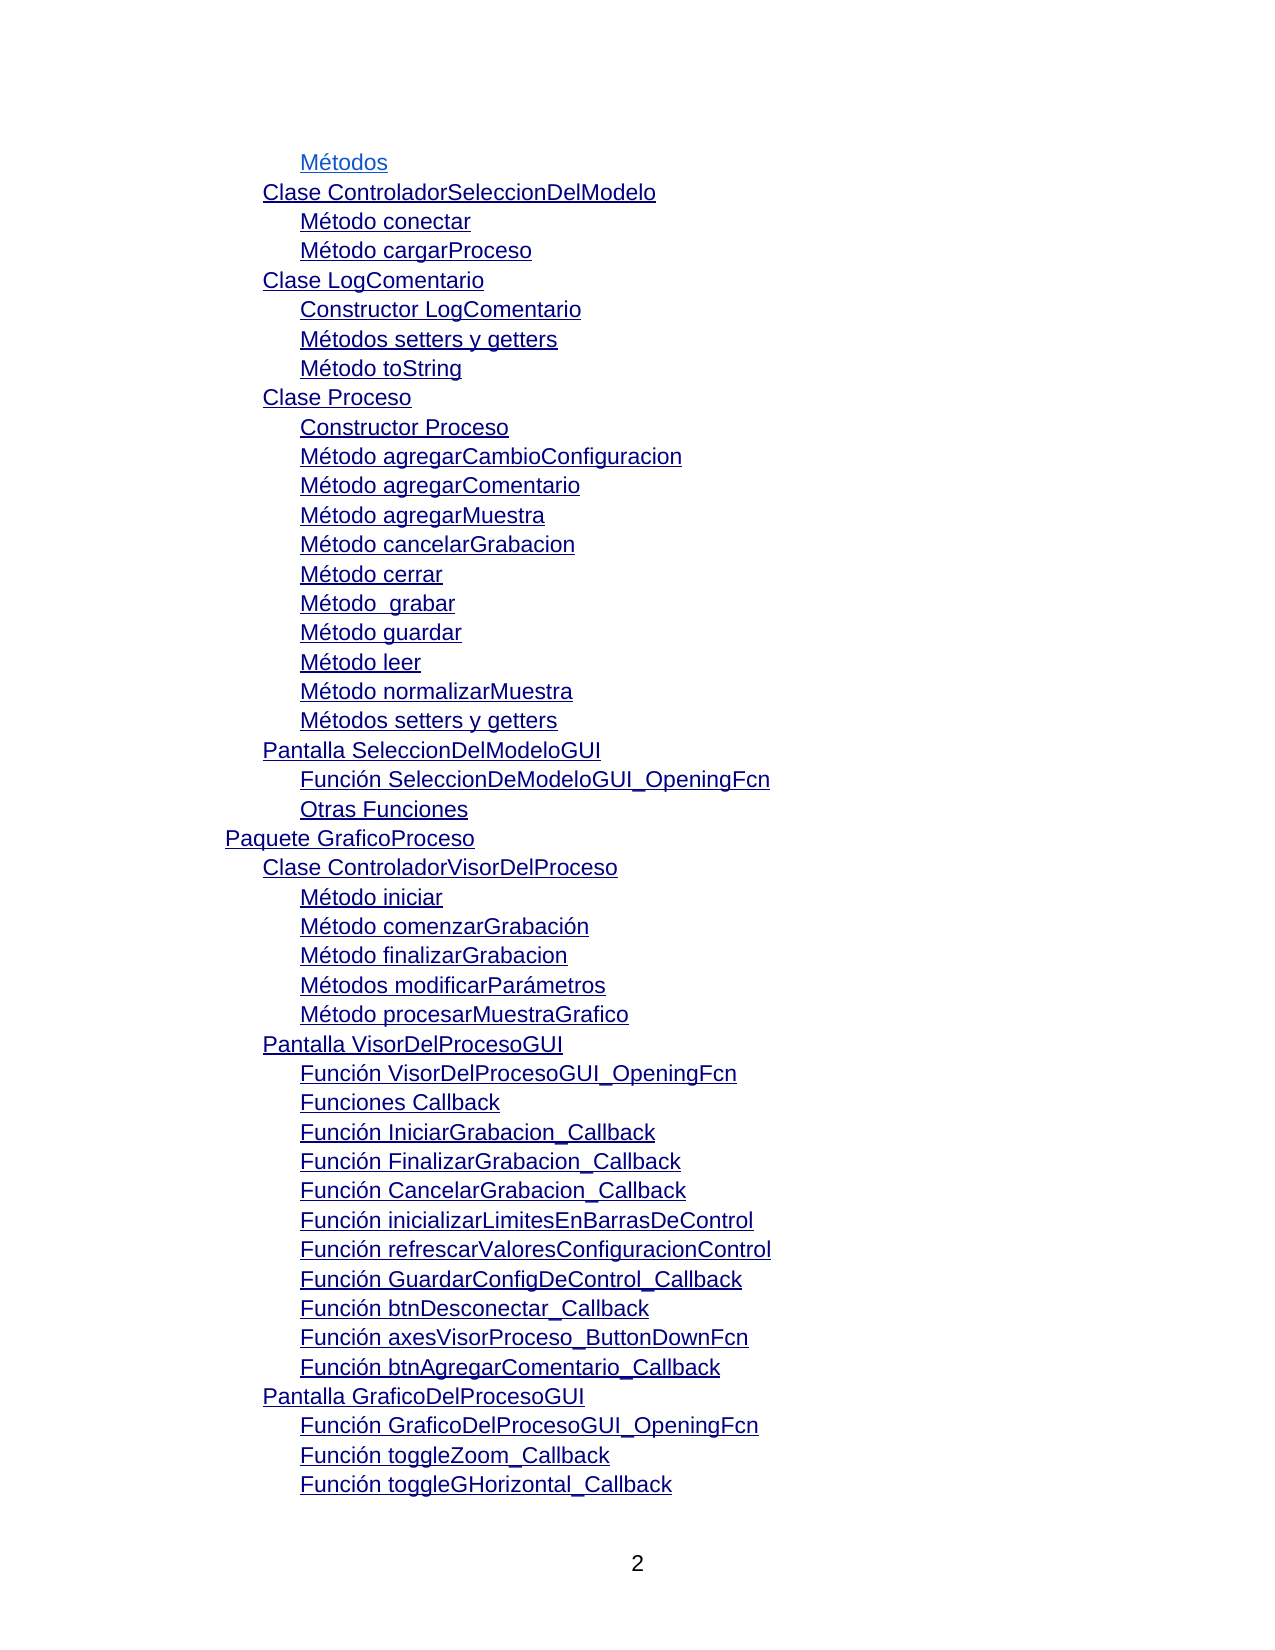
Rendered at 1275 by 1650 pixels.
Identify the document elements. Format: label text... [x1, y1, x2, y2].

text Función toggleGHorizontal_Callback [300, 1472, 1125, 1497]
text Método comenzarGrabación [300, 914, 1125, 939]
text Constructor Proceso [300, 414, 1125, 440]
text Función CancelarGrabacion_Callback [300, 1178, 1125, 1204]
text Método agregarMuestra [300, 502, 1125, 528]
text Pantalla VisorDelProcesoGUI [262, 1031, 1125, 1057]
text Método guardar [300, 620, 1125, 646]
text Función btnAgregarComentario_Callback [300, 1354, 1125, 1380]
text Método cancelarGrabacion [300, 532, 1125, 557]
text Paquete GraficoProceso [225, 826, 1125, 851]
text Método cerrar [300, 561, 1125, 587]
text Constructor LogComentario [300, 297, 1125, 322]
text Métodos setters y getters [300, 326, 1125, 352]
text Método toString [300, 356, 1125, 381]
text Clase ControladorSeleccionDelModelo [262, 179, 1125, 205]
text Función GraficoDelProcesoGUI_OpeningFcn [300, 1413, 1125, 1439]
text Función SeleccionDeModeloGUI_OpeningFcn [300, 767, 1125, 792]
text Función axesVisorProceso_ButtonDownFcn [300, 1325, 1125, 1351]
text Función inicializarLimitesEnBarrasDeControl [300, 1207, 1125, 1233]
text Función VisorDelProcesoGUI_OpeningFcn [300, 1061, 1125, 1086]
text Clase LogComentario [262, 267, 1125, 293]
text Método iniciar [300, 884, 1125, 910]
text Función IniciarGrabacion_Callback [300, 1119, 1125, 1145]
text Función btnDesconectar_Callback [300, 1296, 1125, 1321]
text Funciones Callback [300, 1090, 1125, 1116]
text Método procesarMuestraGrafico [300, 1002, 1125, 1027]
text Otras Funciones [300, 796, 1125, 822]
text Métodos modificarParámetros [300, 972, 1125, 998]
text Método normalizarMuestra [300, 679, 1125, 704]
text Métodos setters y getters [300, 708, 1125, 734]
text Método conectar [300, 209, 1125, 234]
text Método agregarComentario [300, 473, 1125, 499]
text Pantalla GraficoDelProcesoGUI [262, 1384, 1125, 1409]
text Pantalla SeleccionDelModeloGUI [262, 737, 1125, 763]
text Método agregarCambioConfiguracion [300, 444, 1125, 469]
text Clase Proceso [262, 385, 1125, 411]
text Métodos [300, 150, 1125, 176]
text Método leer [300, 649, 1125, 675]
text Método cargarProceso [300, 238, 1125, 264]
text Función toggleZoom_Callback [300, 1442, 1125, 1468]
text Método grabar [300, 591, 1125, 616]
text Función GuardarConfigDeControl_Callback [300, 1266, 1125, 1292]
text Clase ControladorVisorDelProceso [262, 855, 1125, 881]
text Función refrescarValoresConfiguracionControl [300, 1237, 1125, 1262]
text Método finalizarGrabacion [300, 943, 1125, 969]
text Función FinalizarGrabacion_Callback [300, 1149, 1125, 1174]
